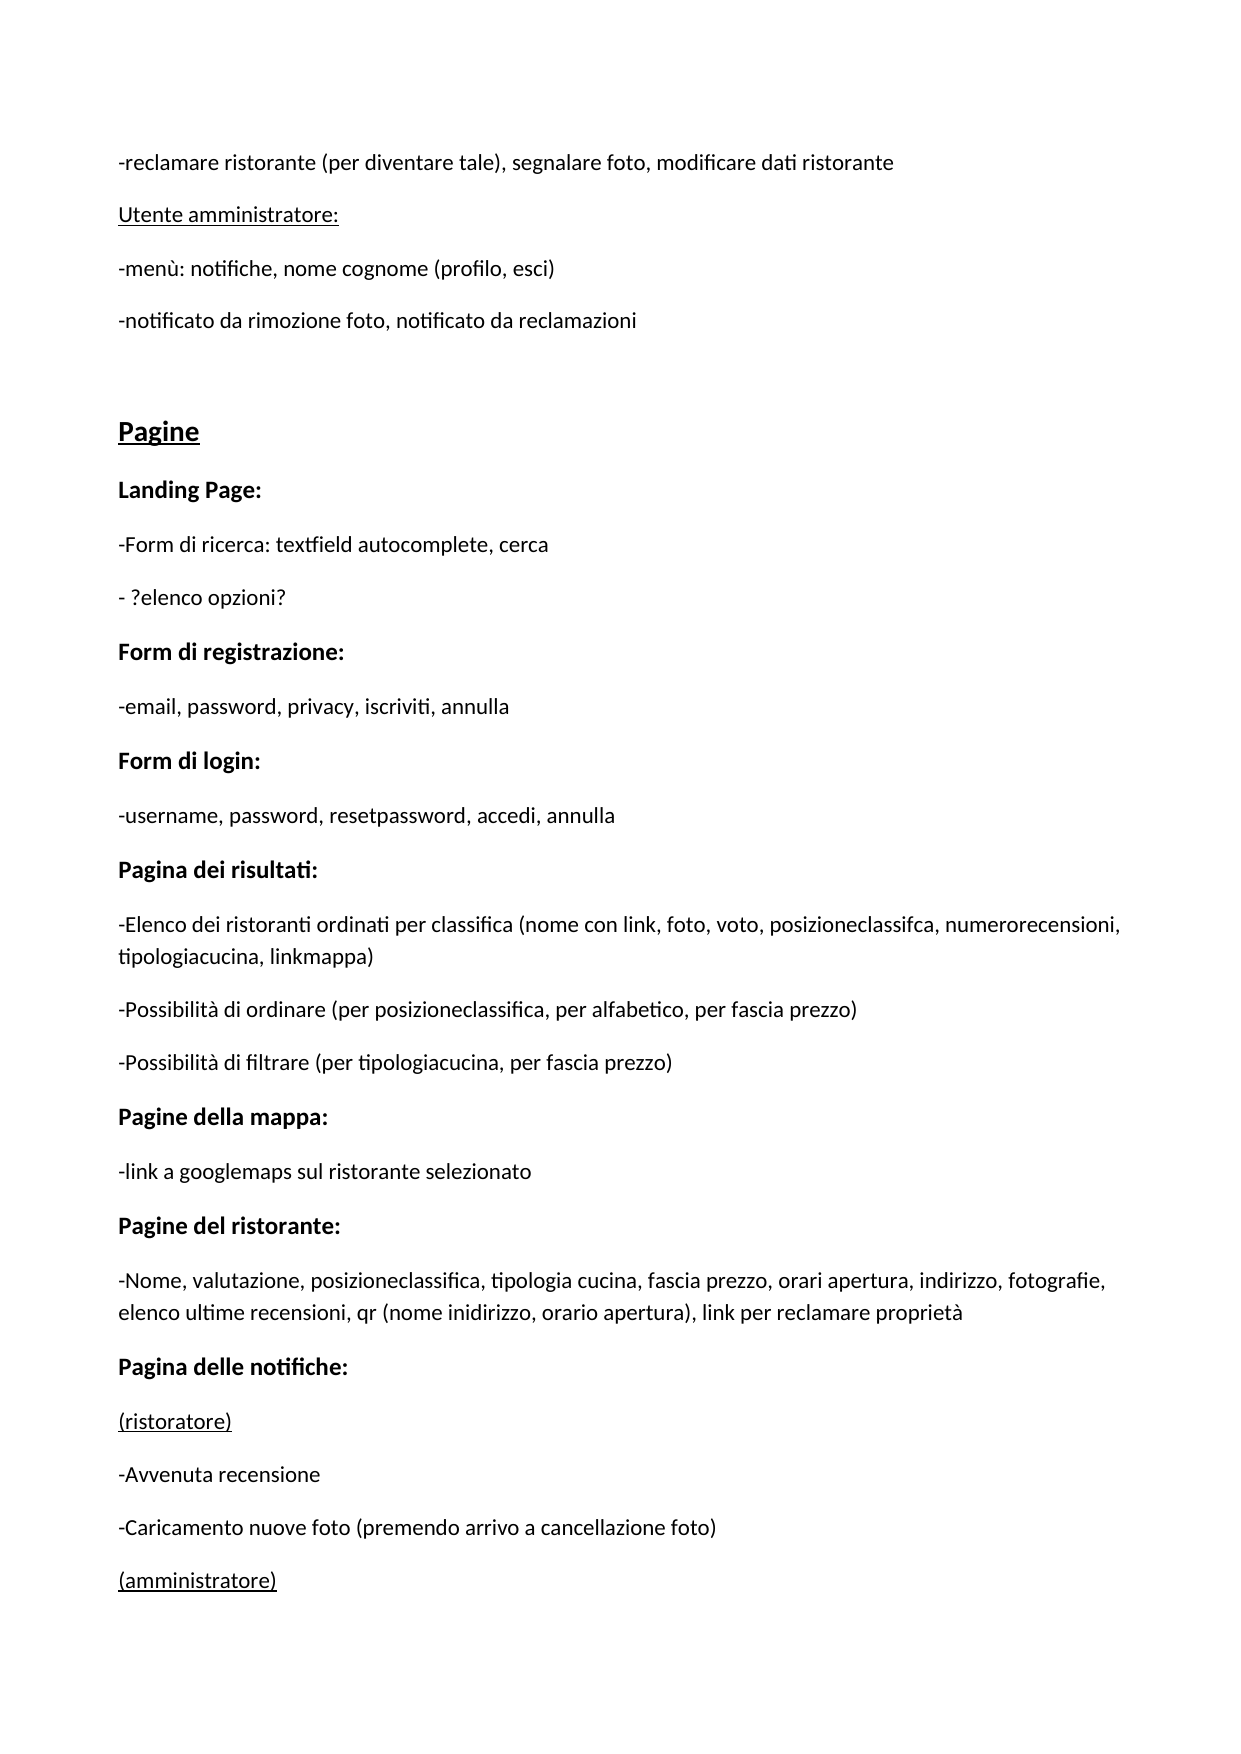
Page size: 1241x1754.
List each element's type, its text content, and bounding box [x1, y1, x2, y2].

text -Possibilità di filtrare (per tipologiacucina, per fascia prezzo) [118, 1048, 1122, 1076]
text Pagina dei risultati: [118, 854, 1122, 884]
text Pagina delle notifiche: [118, 1351, 1122, 1382]
text - ?elenco opzioni? [118, 583, 1122, 611]
text -username, password, resetpassword, accedi, annulla [118, 801, 1122, 829]
text -link a googlemaps sul ristorante selezionato [118, 1157, 1122, 1185]
text -Form di ricerca: textfield autocomplete, cerca [118, 530, 1122, 558]
text Form di login: [118, 745, 1122, 776]
text -Possibilità di ordinare (per posizioneclassifica, per alfabetico, per fascia prezzo) [118, 995, 1122, 1023]
text Pagine [118, 413, 1122, 448]
text Form di registrazione: [118, 636, 1122, 667]
text -Caricamento nuove foto (premendo arrivo a cancellazione foto) [118, 1513, 1122, 1541]
text -Nome, valutazione, posizioneclassifica, tipologia cucina, fascia prezzo, orari apertura, indirizzo, fotografie, elenco ultime recensioni, qr (nome inidirizzo, orario apertura), link per reclamare proprietà [118, 1266, 1122, 1326]
text -reclamare ristorante (per diventare tale), segnalare foto, modificare dati ristorante [118, 148, 1122, 176]
text Landing Page: [118, 474, 1122, 505]
text -email, password, privacy, iscriviti, annulla [118, 692, 1122, 720]
text (amministratore) [118, 1566, 1122, 1594]
text Utente amministratore: [118, 201, 1122, 229]
text -menù: notifiche, nome cognome (profilo, esci) [118, 254, 1122, 282]
text -notificato da rimozione foto, notificato da reclamazioni [118, 307, 1122, 335]
text Pagine del ristorante: [118, 1210, 1122, 1241]
text -Avvenuta recensione [118, 1460, 1122, 1488]
text -Elenco dei ristoranti ordinati per classifica (nome con link, foto, voto, posizioneclassifca, numerorecensioni, tipologiacucina, linkmappa) [118, 910, 1122, 970]
text Pagine della mappa: [118, 1101, 1122, 1132]
text (ristoratore) [118, 1407, 1122, 1435]
